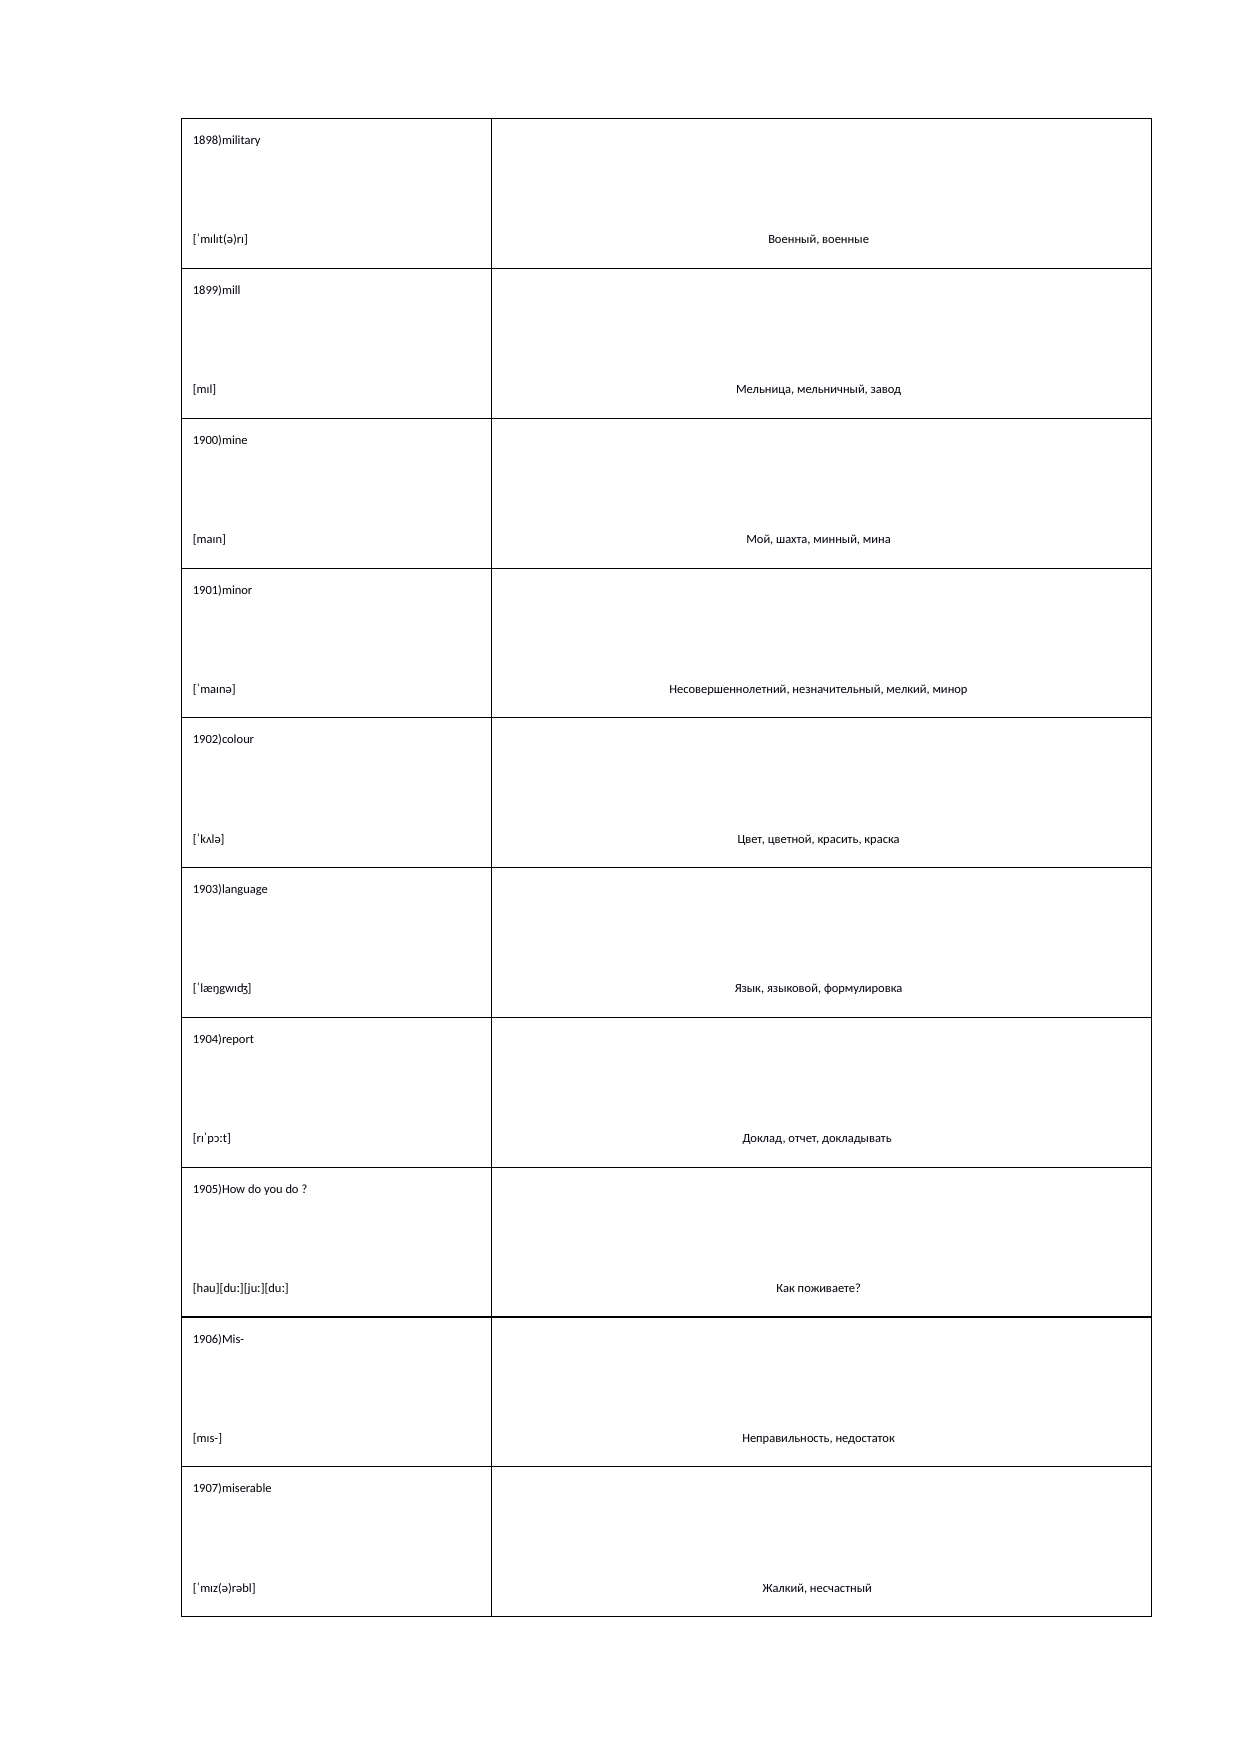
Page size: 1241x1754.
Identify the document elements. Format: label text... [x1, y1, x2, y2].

table_cell 1901)minor [ˈmaɪnə] [182, 569, 491, 717]
table_cell 1902)colour [ˈkʌlə] [182, 718, 491, 867]
table_cell Мельница, мельничный, завод [492, 269, 1151, 418]
table_cell Неправильность, недостаток [492, 1318, 1151, 1466]
table_cell Цвет, цветной, красить, краска [492, 718, 1151, 867]
table_cell Мой, шахта, минный, мина [492, 419, 1151, 567]
table_cell Язык, языковой, формулировка [492, 868, 1151, 1017]
table_cell 1907)miserable [ˈmɪz(ə)rəbl] [182, 1467, 491, 1616]
table_cell 1898)military [ˈmɪlɪt(ə)rɪ] [182, 119, 491, 268]
table_cell Доклад, отчет, докладывать [492, 1018, 1151, 1167]
table_cell Как поживаете? [492, 1168, 1151, 1316]
table_cell Жалкий, несчастный [492, 1467, 1151, 1616]
table_cell 1906)Mis- [mɪs-] [182, 1318, 491, 1466]
table_cell Несовершеннолетний, незначительный, мелкий, минор [492, 569, 1151, 717]
table_cell 1904)report [rɪˈpɔːt] [182, 1018, 491, 1167]
table_cell 1905)How do you do ? [hau][duː][juː][duː] [182, 1168, 491, 1316]
table_cell Военный, военные [492, 119, 1151, 268]
table_cell 1903)language [ˈlæŋgwɪʤ] [182, 868, 491, 1017]
table_cell 1899)mill [mɪl] [182, 269, 491, 418]
table_cell 1900)mine [maɪn] [182, 419, 491, 567]
